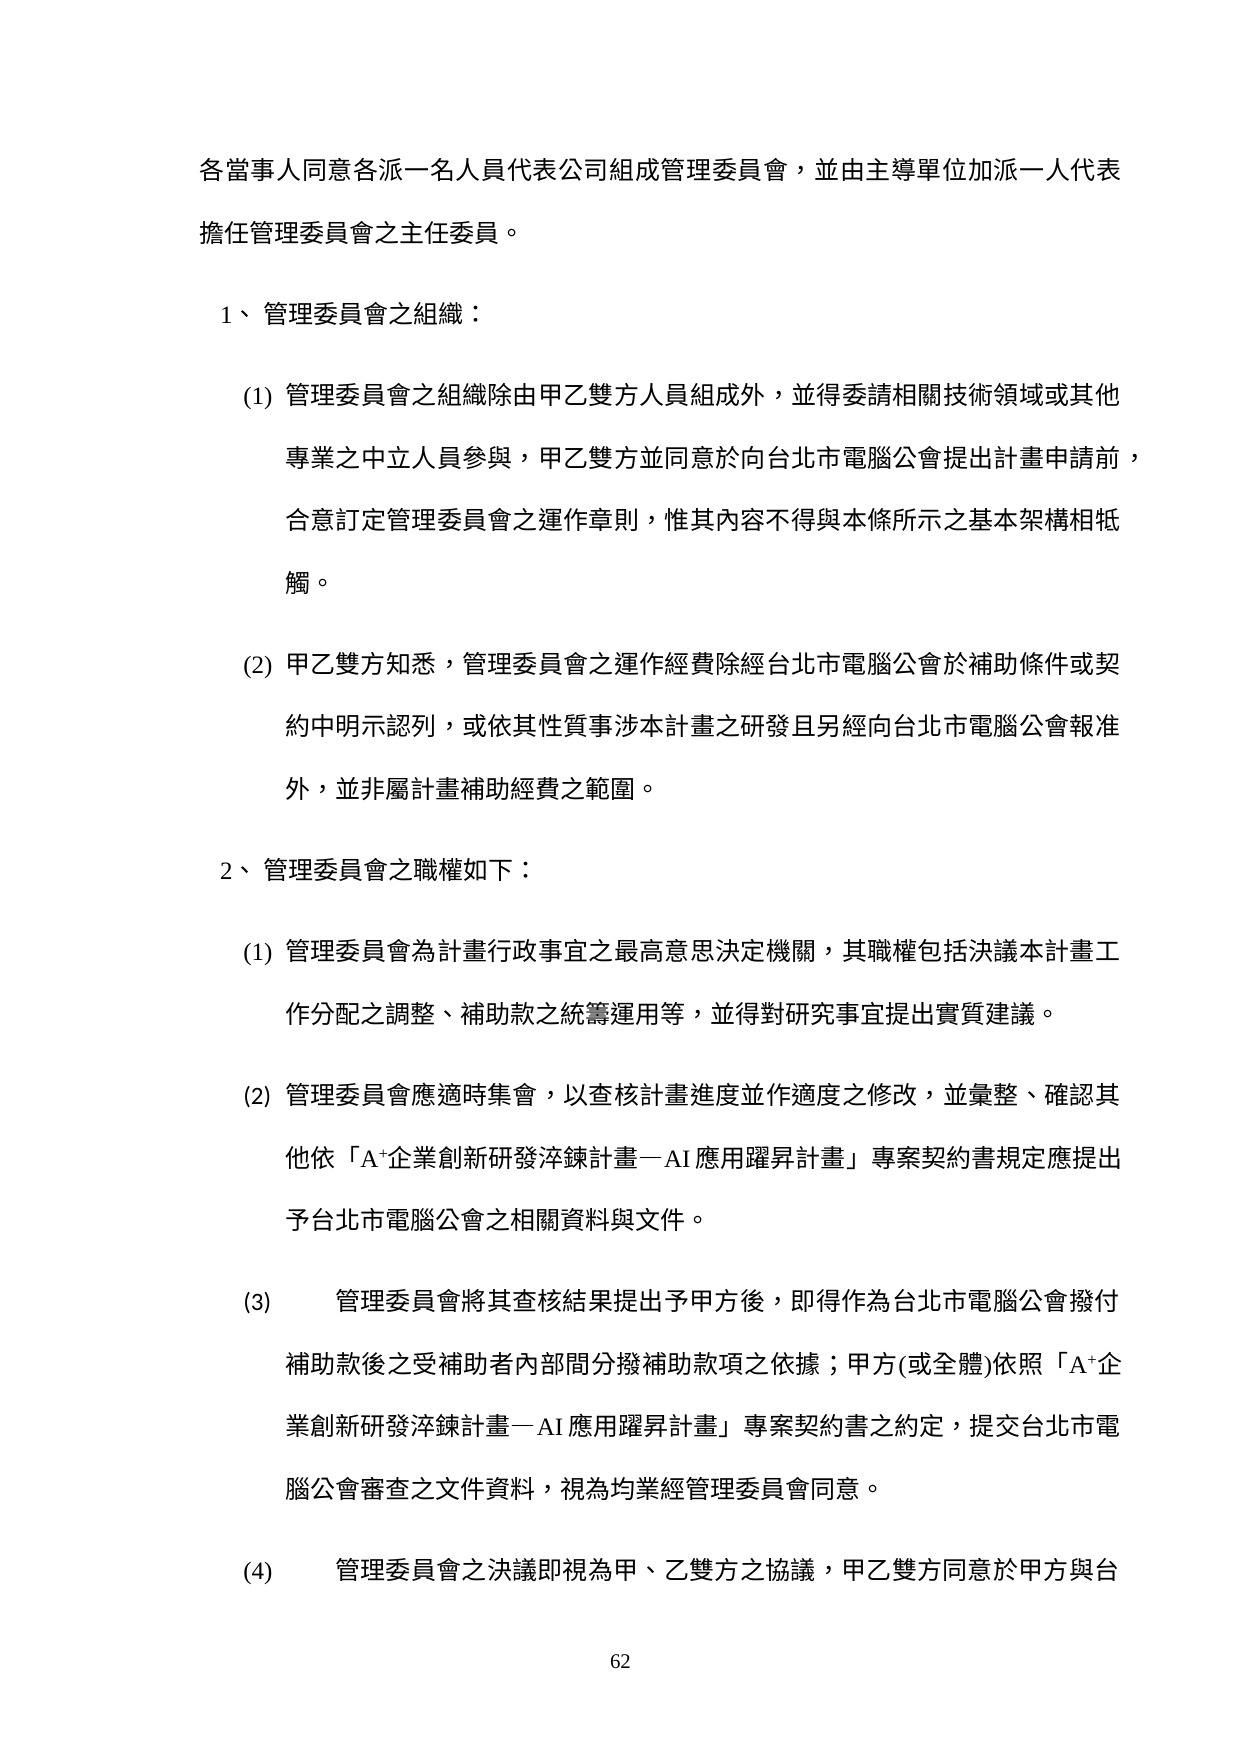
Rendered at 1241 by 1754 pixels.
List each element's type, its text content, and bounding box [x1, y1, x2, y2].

list 管理委員會之職權如下： [220, 827, 1122, 889]
list 管理委員會之組織： [220, 271, 1122, 333]
list 管理委員會應適時集會，以查核計畫進度並作適度之修改，並彙整、確認其他依「A+企業創新研發淬鍊計畫—AI應用躍昇計畫」專案契約書規定應提出予台北市電腦公會之相關資料與文件。 [243, 1052, 1122, 1239]
list 管理委員會將其查核結果提出予甲方後，即得作為台北市電腦公會撥付補助款後之受補助者內部間分撥補助款項之依據；甲方(或全體)依照「A+企業創新研發淬鍊計畫—AI應用躍昇計畫」專案契約書之約定，提交台北市電腦公會審查之文件資料，視為均業經管理委員會同意。 [243, 1258, 1122, 1508]
text 各當事人同意各派一名人員代表公司組成管理委員會，並由主導單位加派一人代表擔任管理委員會之主任委員。 [199, 127, 1122, 252]
list 管理委員會之決議即視為甲、乙雙方之協議，甲乙雙方同意於甲方與台 [243, 1527, 1122, 1589]
list 甲乙雙方知悉，管理委員會之運作經費除經台北市電腦公會於補助條件或契約中明示認列，或依其性質事涉本計畫之研發且另經向台北市電腦公會報准外，並非屬計畫補助經費之範圍。 [243, 621, 1122, 808]
list 管理委員會為計畫行政事宜之最高意思決定機關，其職權包括決議本計畫工作分配之調整、補助款之統籌運用等，並得對研究事宜提出實質建議。 [243, 908, 1122, 1033]
list 管理委員會之組織除由甲乙雙方人員組成外，並得委請相關技術領域或其他專業之中立人員參與，甲乙雙方並同意於向台北市電腦公會提出計畫申請前，合意訂定管理委員會之運作章則，惟其內容不得與本條所示之基本架構相牴觸。 [243, 352, 1122, 602]
